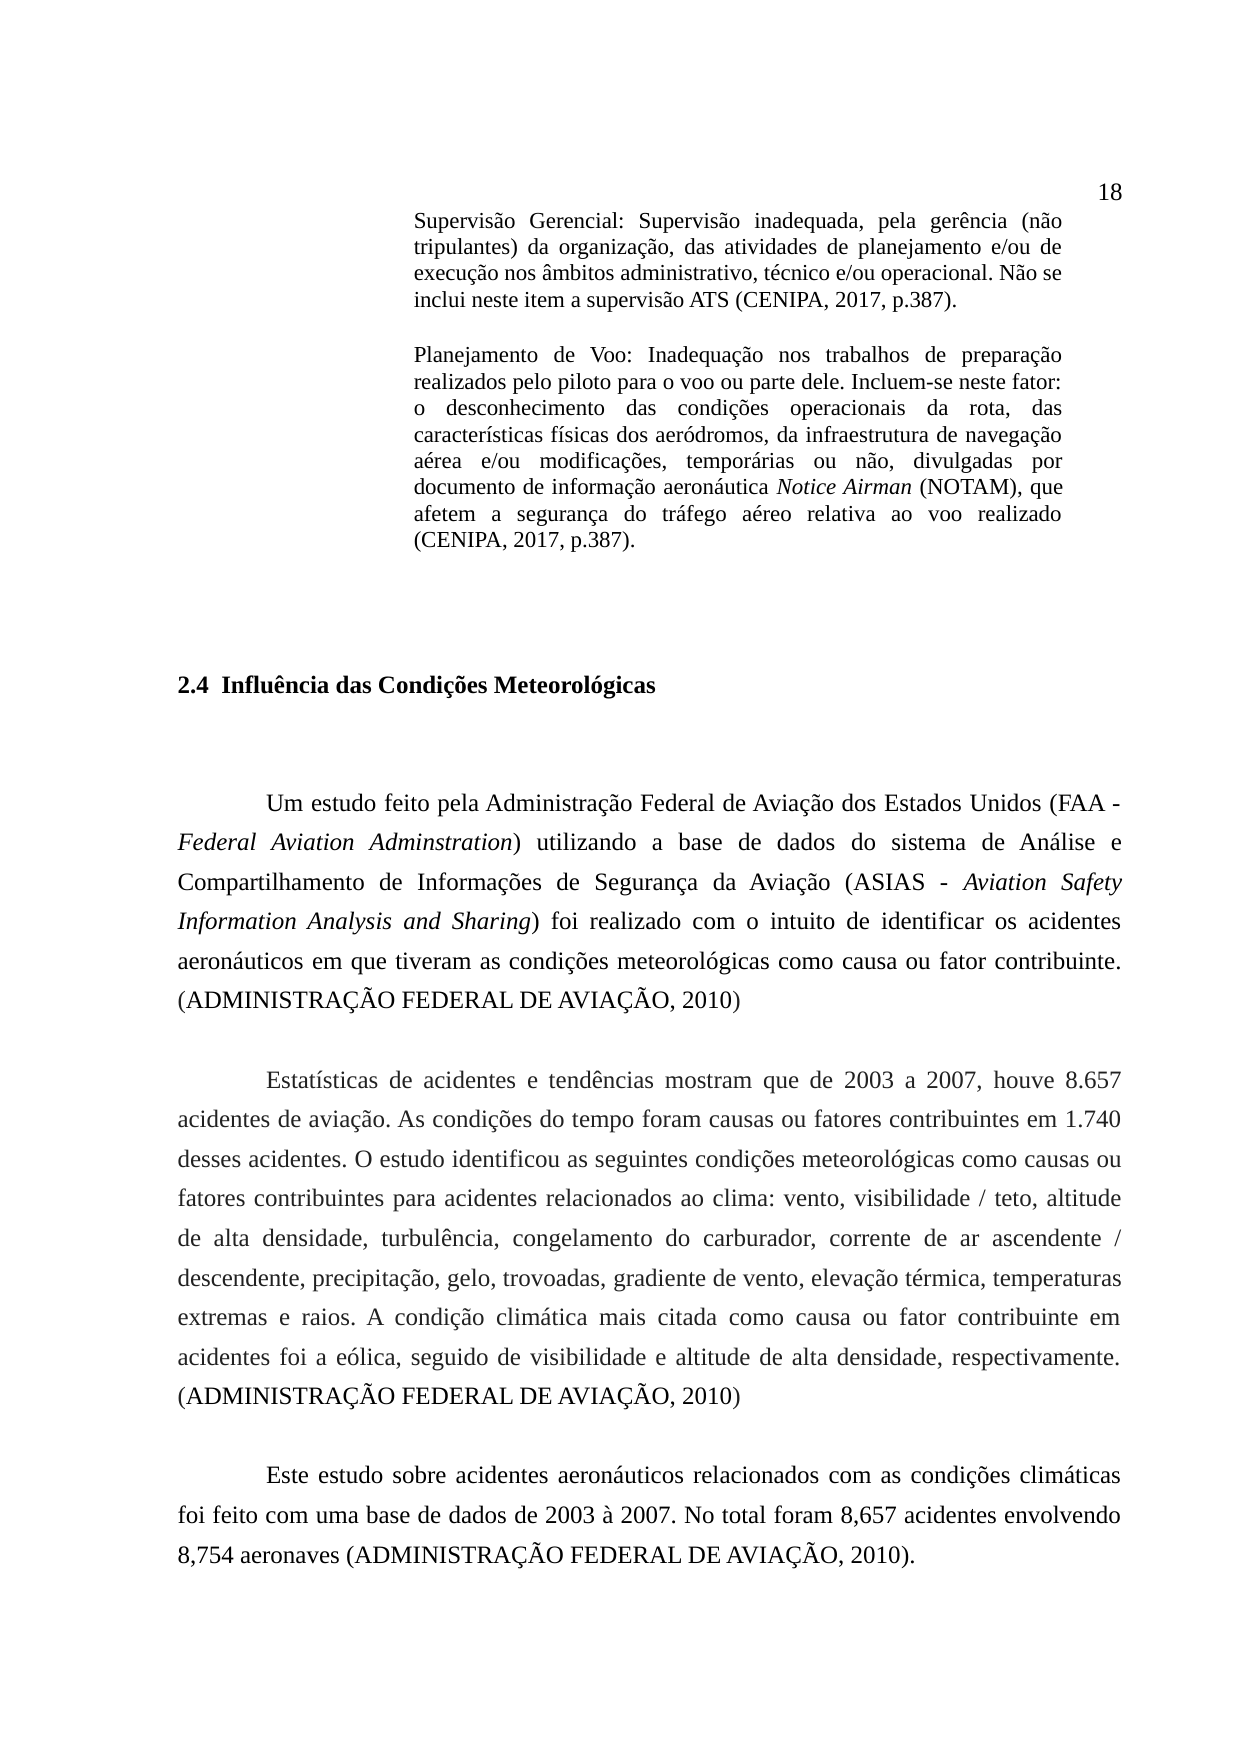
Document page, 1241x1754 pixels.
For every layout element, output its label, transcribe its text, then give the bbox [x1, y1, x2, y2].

text Estatísticas de acidentes e tendências mostram que de 2003 a 2007, houve 8.657 acidentes de aviação. As condições do tempo foram causas ou fatores contribuintes em 1.740 desses acidentes. O estudo identificou as seguintes condições meteorológicas como causas ou fatores contribuintes para acidentes relacionados ao clima: vento, visibilidade / teto, altitude de alta densidade, turbulência, congelamento do carburador, corrente de ar ascendente / descendente, precipitação, gelo, trovoadas, gradiente de vento, elevação térmica, temperaturas extremas e raios. A condição climática mais citada como causa ou fator contribuinte em acidentes foi a eólica, seguido de visibilidade e altitude de alta densidade, respectivamente. (ADMINISTRAÇÃO FEDERAL DE AVIAÇÃO, 2010) [177, 1065, 1122, 1410]
text Supervisão Gerencial: Supervisão inadequada, pela gerência (não tripulantes) da organização, das atividades de planejamento e/ou de execução nos âmbitos administrativo, técnico e/ou operacional. Não se inclui neste item a supervisão ATS (CENIPA, 2017, p.387). [413, 207, 1063, 312]
subtitle Influência das Condições Meteorológicas [177, 670, 1122, 699]
text Planejamento de Voo: Inadequação nos trabalhos de preparação realizados pelo piloto para o voo ou parte dele. Incluem-se neste fator: o desconhecimento das condições operacionais da rota, das características físicas dos aeródromos, da infraestrutura de navegação aérea e/ou modificações, temporárias ou não, divulgadas por documento de informação aeronáutica Notice Airman (NOTAM), que afetem a segurança do tráfego aéreo relativa ao voo realizado (CENIPA, 2017, p.387). [413, 342, 1063, 552]
text Este estudo sobre acidentes aeronáuticos relacionados com as condições climáticas foi feito com uma base de dados de 2003 à 2007. No total foram 8,657 acidentes envolvendo 8,754 aeronaves (ADMINISTRAÇÃO FEDERAL DE AVIAÇÃO, 2010). [177, 1461, 1122, 1568]
text Um estudo feito pela Administração Federal de Aviação dos Estados Unidos (FAA - Federal Aviation Adminstration) utilizando a base de dados do sistema de Análise e Compartilhamento de Informações de Segurança da Aviação (ASIAS - Aviation Safety Information Analysis and Sharing) foi realizado com o intuito de identificar os acidentes aeronáuticos em que tiveram as condições meteorológicas como causa ou fator contribuinte. (ADMINISTRAÇÃO FEDERAL DE AVIAÇÃO, 2010) [177, 788, 1122, 1014]
